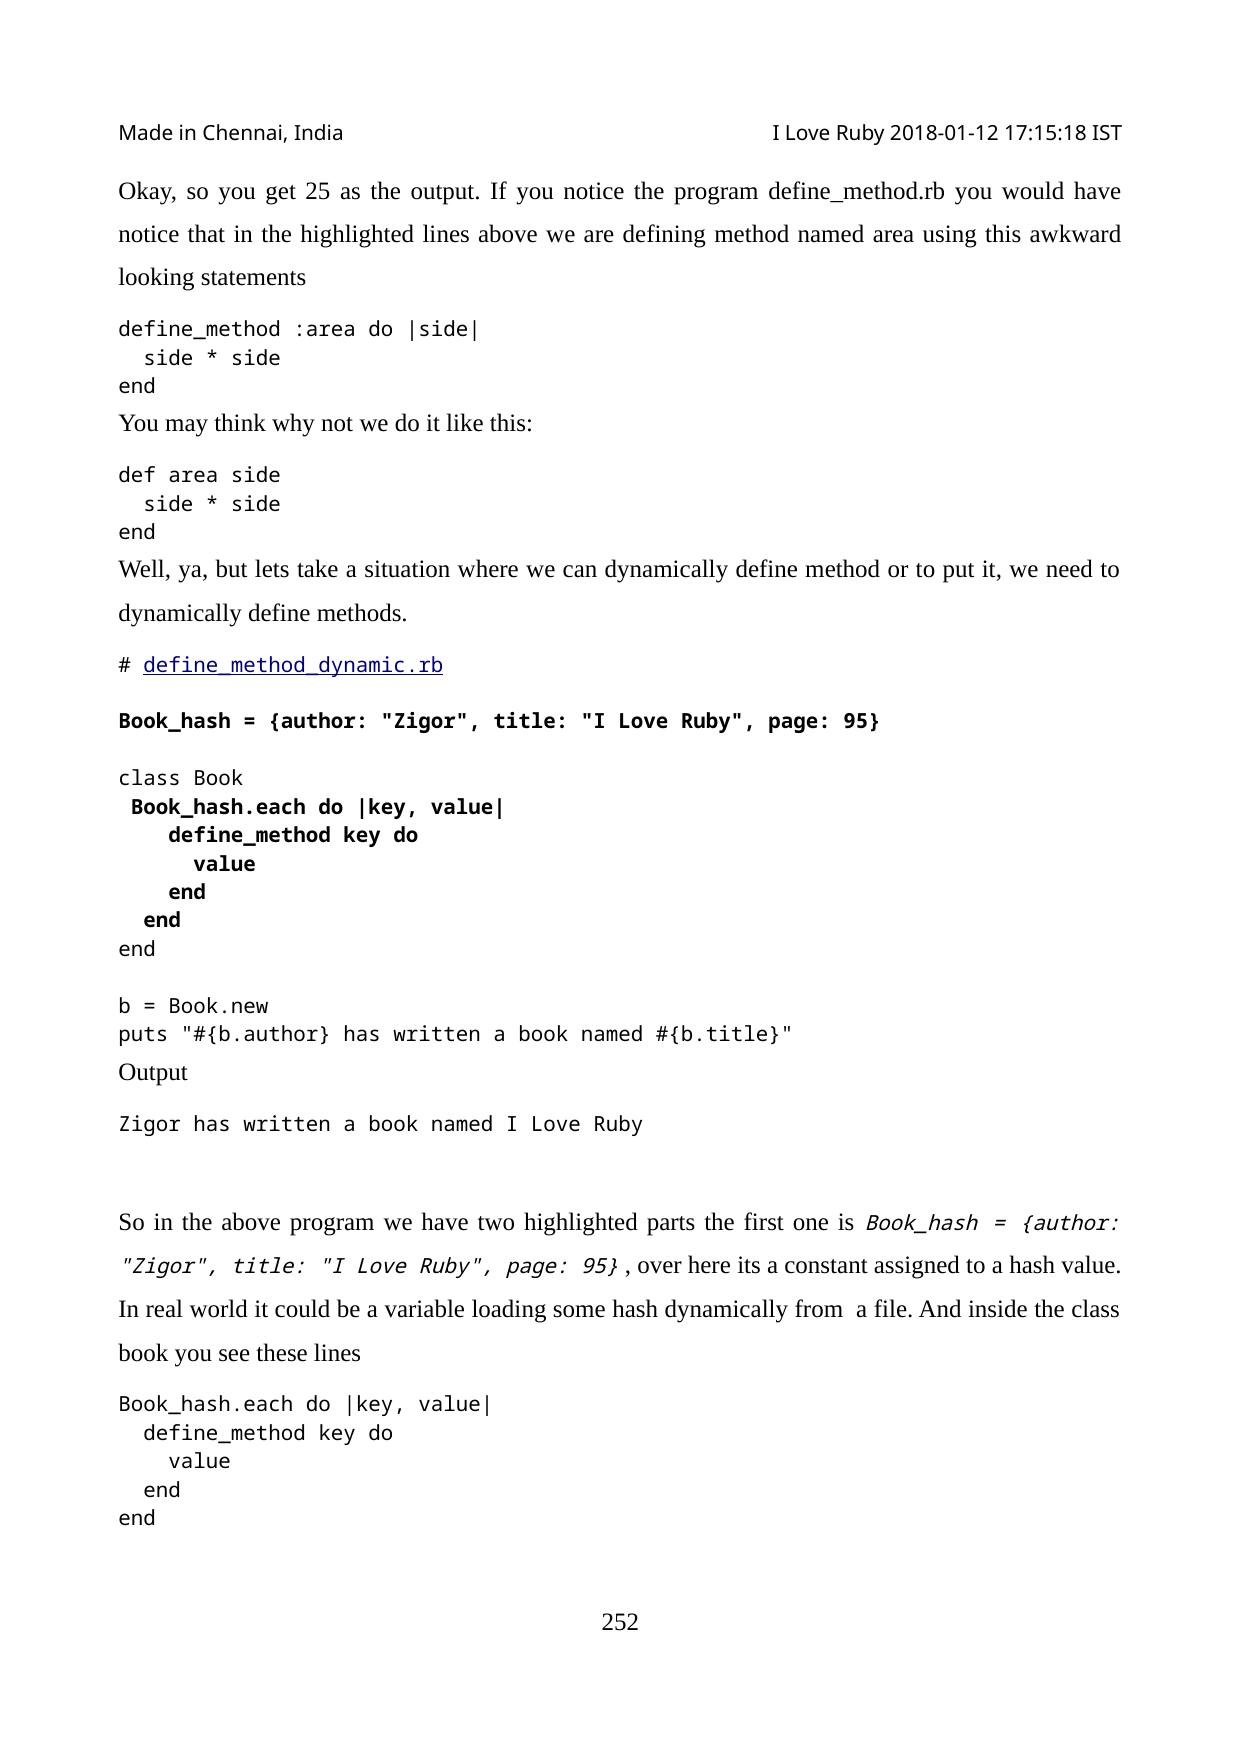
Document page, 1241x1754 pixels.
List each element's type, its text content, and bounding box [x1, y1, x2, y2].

text define_method key do [118, 1418, 1122, 1446]
text end [118, 906, 1122, 934]
text end [118, 517, 1122, 546]
text Zigor has written a book named I Love Ruby [118, 1109, 1122, 1137]
text end [118, 1503, 1122, 1532]
text side * side [118, 489, 1122, 517]
text Book_hash.each do |key, value| [118, 1389, 1122, 1418]
text define_method key do [118, 820, 1122, 849]
text puts "#{b.author} has written a book named #{b.title}" [118, 1019, 1122, 1048]
text # define_method_dynamic.rb [118, 650, 1122, 678]
text So in the above program we have two highlighted parts the first one is Book_hash = {author: "Zigor", title: "I Love Ruby", page: 95} , over here its a constant assigned to a hash value. In real world it could be a variable loading some hash dynamically from a file. And inside the class book you see these lines [118, 1207, 1122, 1366]
text def area side [118, 460, 1122, 489]
text class Book [118, 763, 1122, 792]
text Okay, so you get 25 as the output. If you notice the program define_method.rb you would have notice that in the highlighted lines above we are defining method named area using this awkward looking statements [118, 176, 1122, 291]
text value [118, 1446, 1122, 1475]
text b = Book.new [118, 991, 1122, 1019]
text Book_hash.each do |key, value| [118, 792, 1122, 820]
text end [118, 934, 1122, 962]
text define_method :area do |side| [118, 314, 1122, 343]
text value [118, 849, 1122, 877]
text end [118, 1475, 1122, 1503]
text side * side [118, 343, 1122, 371]
text Well, ya, but lets take a situation where we can dynamically define method or to put it, we need to dynamically define methods. [118, 554, 1122, 626]
text You may think why not we do it like this: [118, 408, 1122, 437]
text end [118, 371, 1122, 399]
text Book_hash = {author: "Zigor", title: "I Love Ruby", page: 95} [118, 707, 1122, 735]
text end [118, 877, 1122, 906]
text Output [118, 1057, 1122, 1085]
